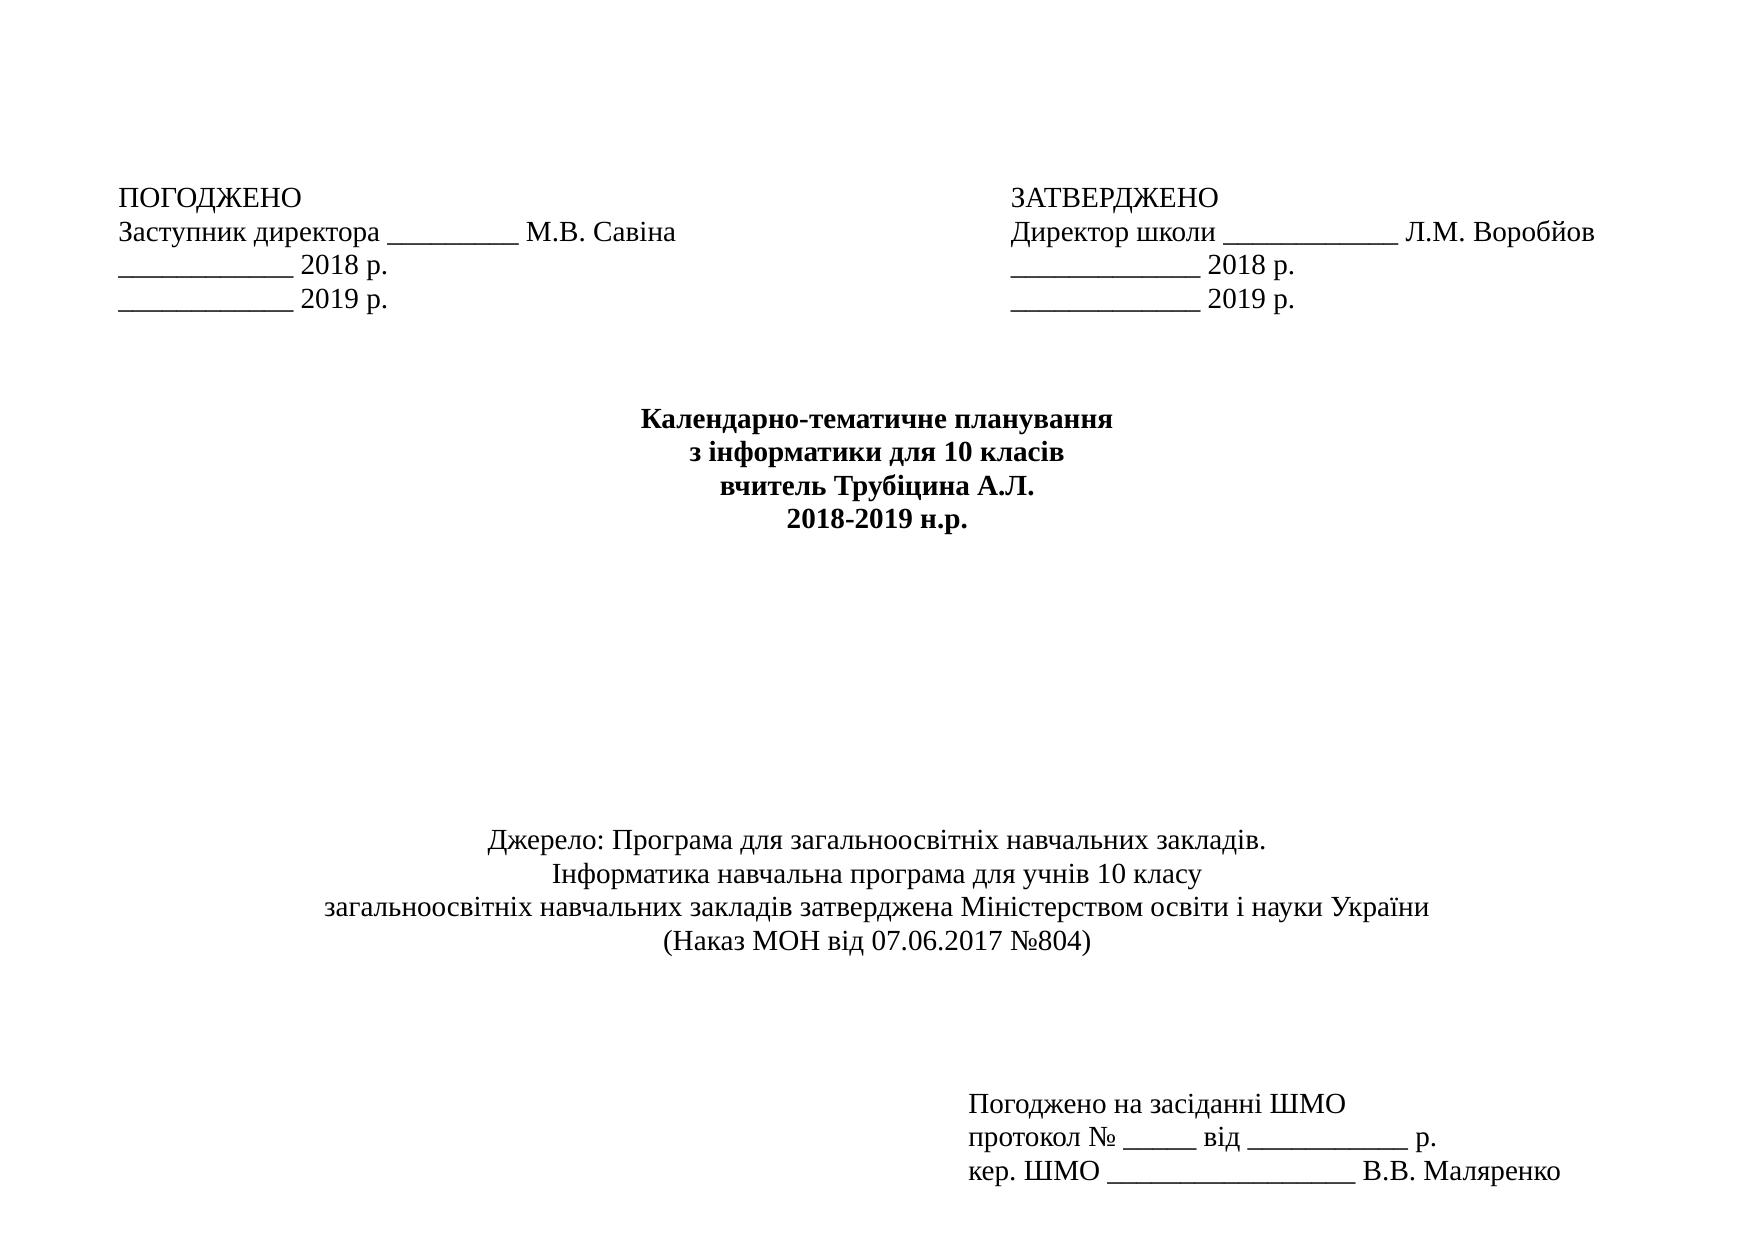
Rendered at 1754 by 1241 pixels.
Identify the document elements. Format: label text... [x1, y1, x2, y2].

text ____________ 2019 р. _____________ 2019 р. [118, 281, 1636, 314]
text ____________ 2018 р. _____________ 2018 р. [118, 247, 1636, 281]
text Заступник директора _________ М.В. Савіна Директор школи ____________ Л.М. Воробйов [118, 214, 1636, 247]
text (Наказ МОН від 07.06.2017 №804) [118, 923, 1636, 957]
text вчитель Трубіцина А.Л. [118, 468, 1636, 501]
text 2018-2019 н.р. [118, 501, 1636, 535]
text з інформатики для 10 класів [118, 434, 1636, 468]
text кер. ШМО _________________ В.В. Маляренко [118, 1153, 1636, 1187]
text протокол № _____ від ___________ р. [118, 1119, 1636, 1153]
text ПОГОДЖЕНО ЗАТВЕРДЖЕНО [118, 180, 1636, 214]
text Інформатика навчальна програма для учнів 10 класу [118, 856, 1636, 889]
text Погоджено на засіданні ШМО [118, 1086, 1636, 1119]
text загальноосвітніх навчальних закладів затверджена Міністерством освіти і науки України [118, 889, 1636, 923]
text Календарно-тематичне планування [118, 401, 1636, 434]
text Джерело: Програма для загальноосвітніх навчальних закладів. [118, 822, 1636, 856]
